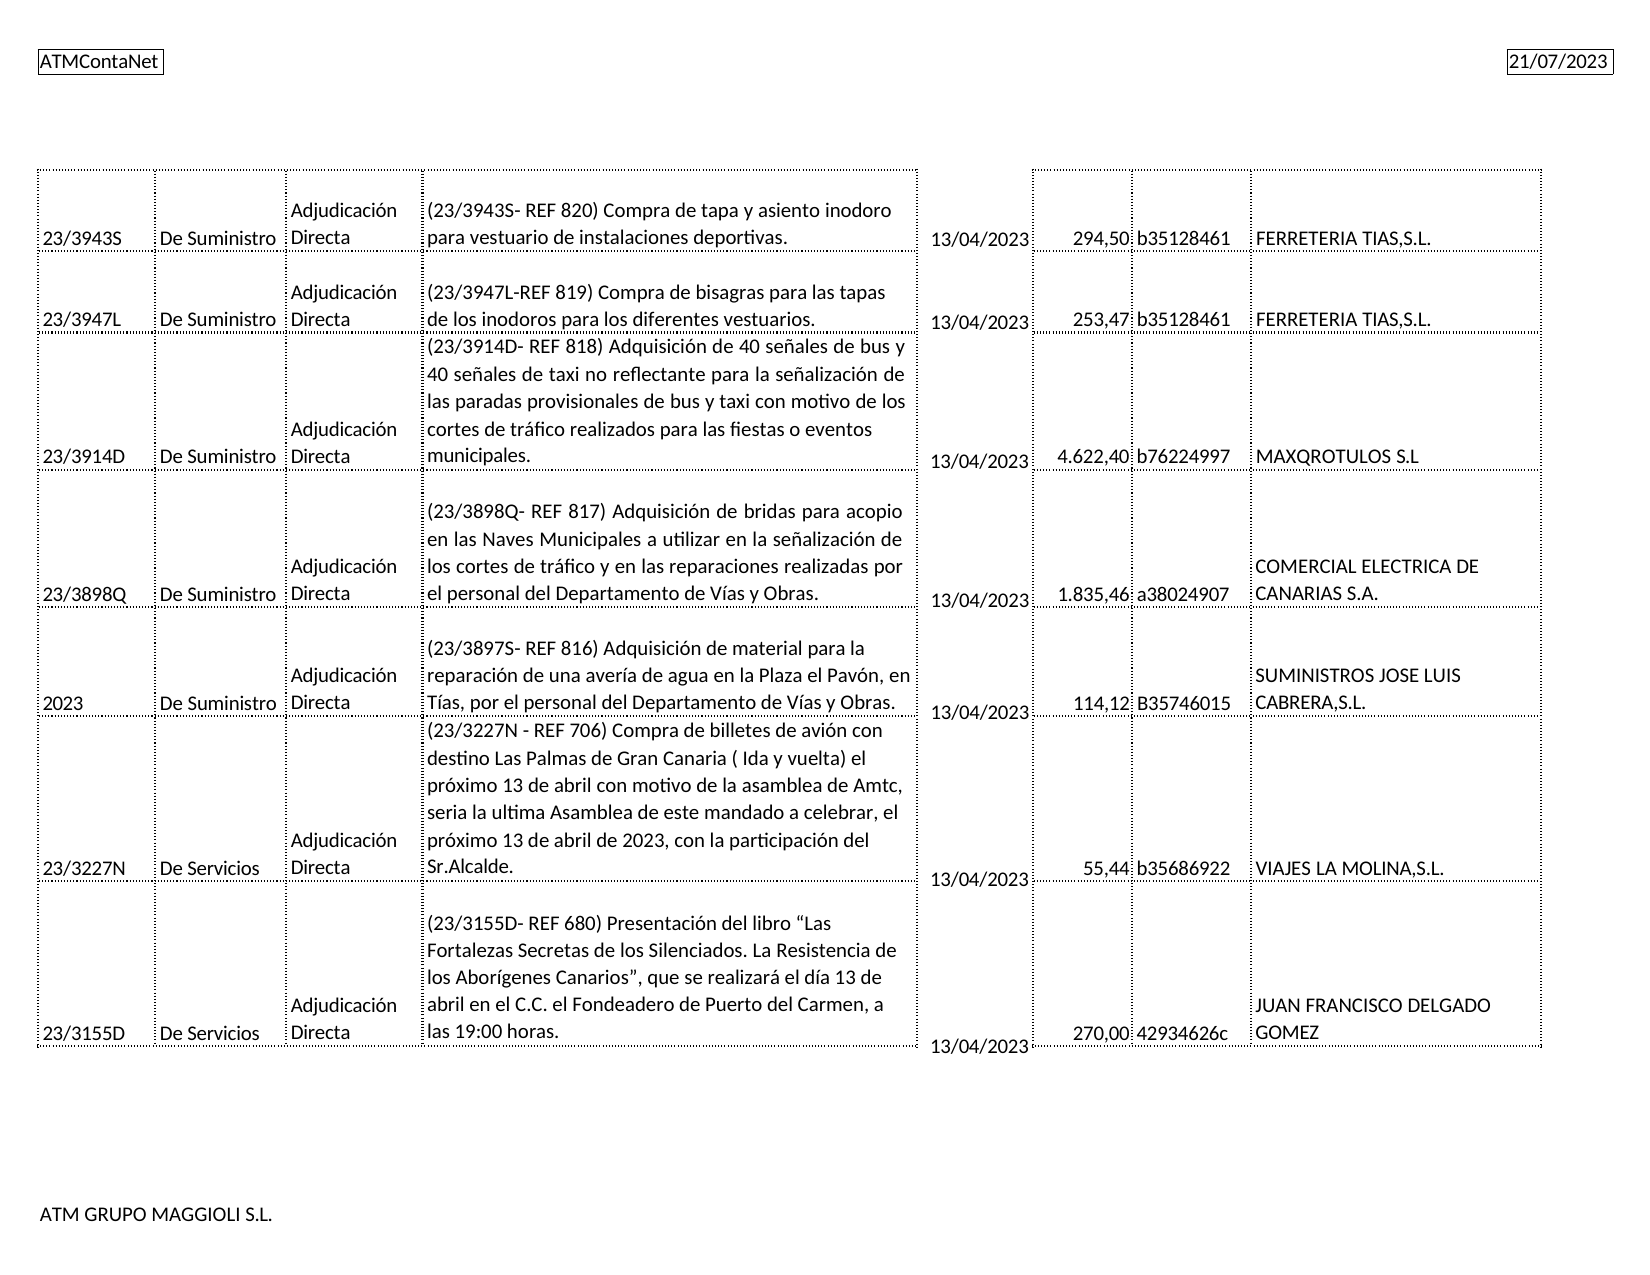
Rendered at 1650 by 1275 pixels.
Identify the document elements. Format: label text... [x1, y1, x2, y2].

text FERRETERIA TIAS,S.L. [1256, 226, 1540, 250]
text Adjudicación Directa [291, 277, 421, 331]
text 114,12 [1034, 691, 1130, 715]
text (23/3914D- REF 818) Adquisición de 40 señales de bus y 40 señales de taxi no reflectante para la señalización de las paradas provisionales de bus y taxi con motivo de los cortes de tráfico realizados para las fiestas o eventos [427, 334, 906, 441]
text b35128461 [1137, 226, 1249, 250]
text b76224997 [1136, 445, 1249, 469]
text 1.835,46 [1034, 582, 1130, 606]
text 23/3227N [42, 856, 154, 880]
text 23/3943S [42, 226, 154, 250]
text 23/3155D [42, 1021, 154, 1045]
text 2023 [42, 691, 154, 715]
text municipales. [427, 443, 916, 467]
text 42934626c [1136, 1021, 1249, 1045]
text JUAN FRANCISCO DELGADO GOMEZ [1255, 991, 1540, 1045]
text COMERCIAL ELECTRICA DE CANARIAS S.A. [1255, 552, 1540, 606]
text (23/3898Q- REF 817) Adquisición de bridas para acopio en las Naves Municipales a utilizar en la señalización de los cortes de tráfico y en las reparaciones realizadas por el personal del Departamento de Vías y Obras. [427, 497, 903, 605]
text 13/04/2023 [928, 699, 1032, 724]
text (23/3897S- REF 816) Adquisición de material para la reparación de una avería de agua en la Plaza el Pavón, en Tías, por el personal del Departamento de Vías y Obras. [427, 634, 916, 715]
text B35746015 [1137, 691, 1249, 715]
text 55,44 [1034, 856, 1129, 880]
text Sr.Alcalde. [427, 854, 916, 878]
text FERRETERIA TIAS,S.L. [1256, 308, 1540, 331]
text Adjudicación Directa [291, 552, 421, 606]
text VIAJES LA MOLINA,S.L. [1255, 856, 1540, 880]
text (23/3227N - REF 706) Compra de billetes de avión con destino Las Palmas de Gran Canaria ( Ida y vuelta) el próximo 13 de abril con motivo de la asamblea de Amtc, seria la ultima Asamblea de este mandado a celebrar, el próximo 13 de abril de 2023, con la participación del [427, 717, 916, 852]
text SUMINISTROS JOSE LUIS CABRERA,S.L. [1255, 661, 1540, 715]
text b35686922 [1136, 856, 1249, 880]
text De Suministro [159, 445, 285, 469]
text 253,47 [1034, 308, 1130, 331]
text 13/04/2023 [928, 226, 1032, 251]
text (23/3947L-REF 819) Compra de bisagras para las tapas de los inodoros para los diferentes vestuarios. [427, 277, 904, 331]
text De Suministro [159, 308, 285, 331]
text 4.622,40 [1034, 445, 1129, 469]
text 23/3947L [42, 308, 154, 331]
text 294,50 [1034, 226, 1130, 250]
text 13/04/2023 [927, 866, 1031, 891]
text De Servicios [159, 856, 285, 880]
text Adjudicación Directa [291, 991, 421, 1045]
text a38024907 [1137, 582, 1249, 606]
text De Suministro [159, 226, 285, 250]
text 23/3898Q [42, 582, 154, 606]
text De Suministro [159, 582, 285, 606]
text 13/04/2023 [927, 448, 1031, 474]
text 13/04/2023 [928, 588, 1032, 613]
text Adjudicación Directa [291, 661, 421, 715]
text Adjudicación Directa [291, 196, 421, 250]
text b35128461 [1137, 308, 1249, 331]
text Adjudicación Directa [291, 826, 421, 880]
text Adjudicación Directa [291, 414, 421, 468]
text MAXQROTULOS S.L [1256, 445, 1540, 469]
text De Servicios [159, 1021, 285, 1045]
text 13/04/2023 [927, 1033, 1031, 1058]
text (23/3155D- REF 680) Presentación del libro “Las Fortalezas Secretas de los Silenciados. La Resistencia de los Aborígenes Canarios”, que se realizará el día 13 de abril en el C.C. el Fondeadero de Puerto del Carmen, a las 19:00 horas. [427, 908, 904, 1044]
text (23/3943S- REF 820) Compra de tapa y asiento inodoro para vestuario de instalaciones deportivas. [427, 196, 916, 250]
text 270,00 [1034, 1021, 1130, 1045]
text 13/04/2023 [928, 309, 1031, 335]
text 23/3914D [42, 445, 154, 469]
text De Suministro [159, 691, 285, 715]
